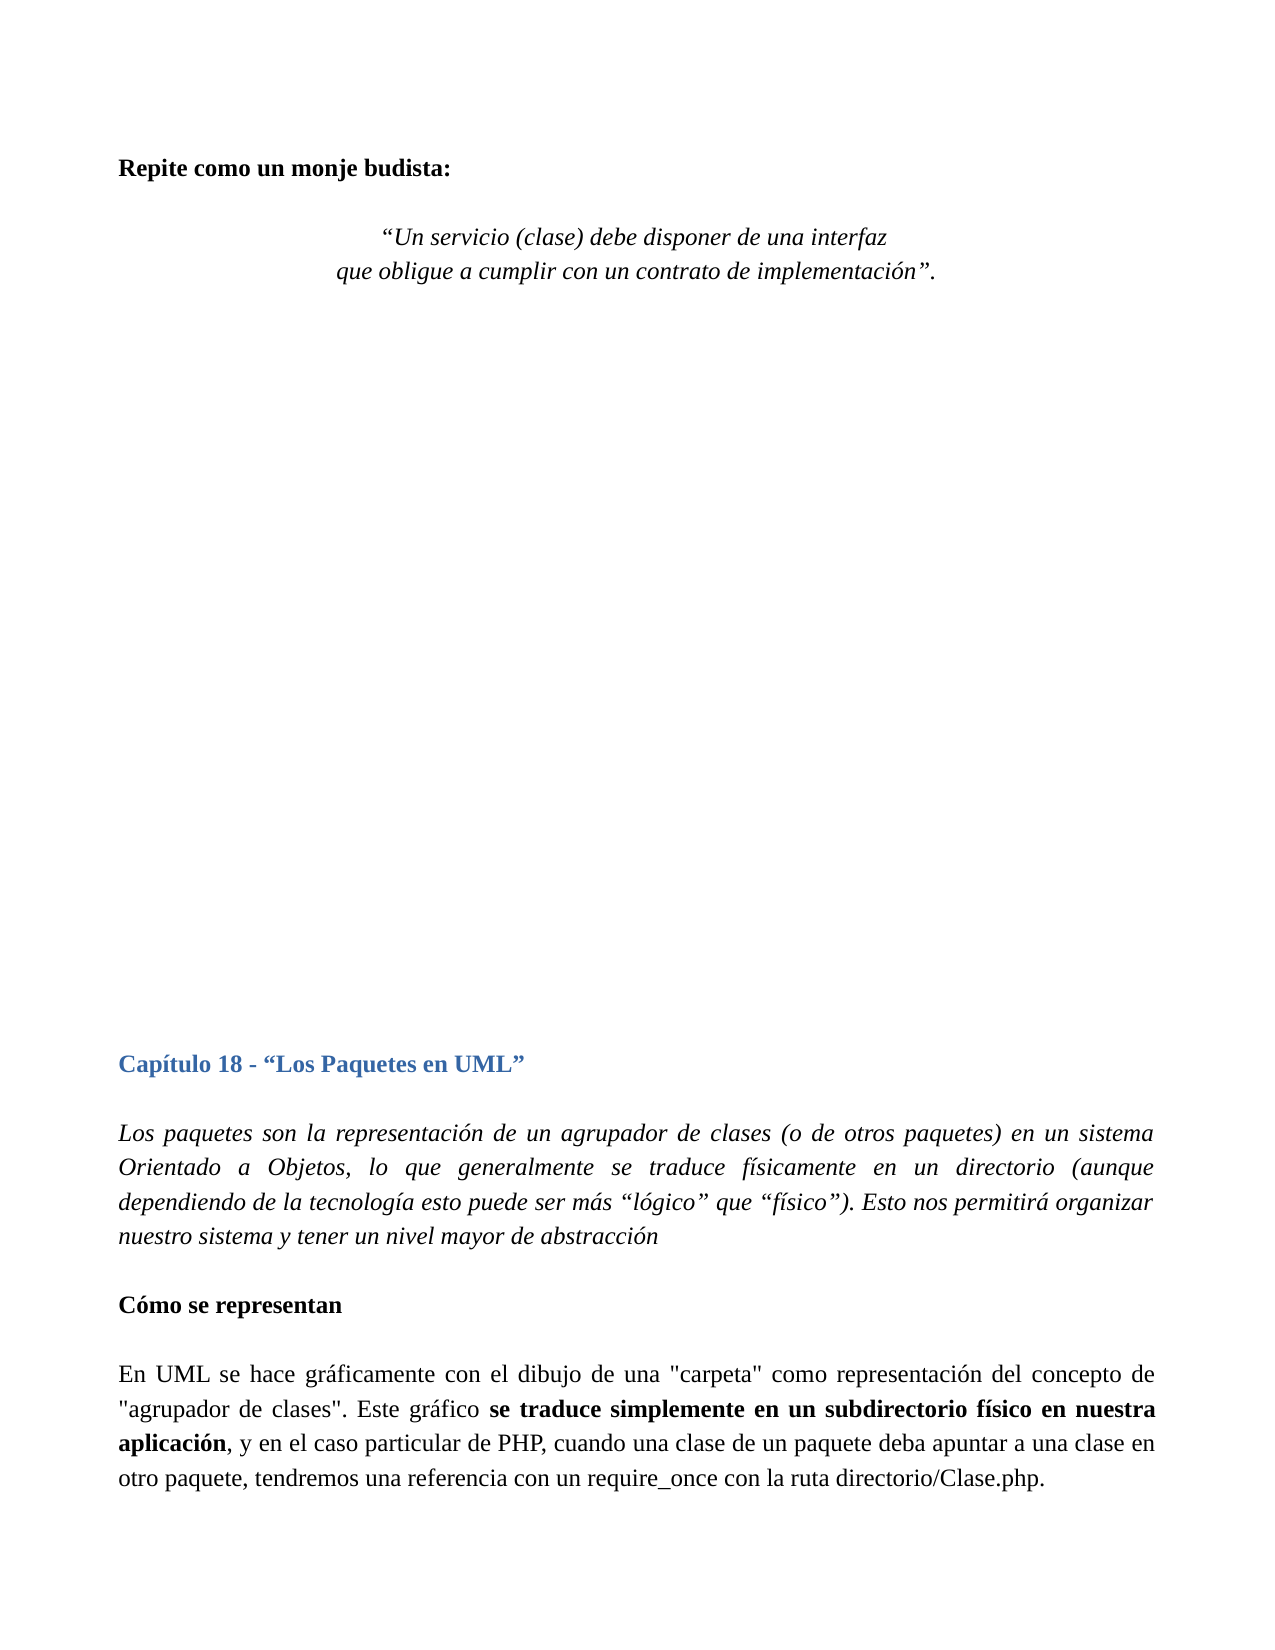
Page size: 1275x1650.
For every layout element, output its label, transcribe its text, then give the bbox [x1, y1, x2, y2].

text Repite como un monje budista: [118, 153, 1157, 181]
text “Un servicio (clase) debe disponer de una interfaz [118, 222, 1157, 250]
text En UML se hace gráficamente con el dibujo de una "carpeta" como representación del concepto de "agrupador de clases". Este gráfico se traduce simplemente en un subdirectorio físico en nuestra aplicación, y en el caso particular de PHP, cuando una clase de un paquete deba apuntar a una clase en otro paquete, tendremos una referencia con un require_once con la ruta directorio/Clase.php. [118, 1359, 1157, 1492]
text Cómo se representan [118, 1290, 1157, 1319]
text Capítulo 18 - “Los Paquetes en UML” [118, 1049, 1157, 1078]
text que obligue a cumplir con un contrato de implementación”. [118, 256, 1157, 285]
text Los paquetes son la representación de un agrupador de clases (o de otros paquetes) en un sistema Orientado a Objetos, lo que generalmente se traduce físicamente en un directorio (aunque dependiendo de la tecnología esto puede ser más “lógico” que “físico”). Esto nos permitirá organizar nuestro sistema y tener un nivel mayor de abstracción [118, 1118, 1157, 1250]
